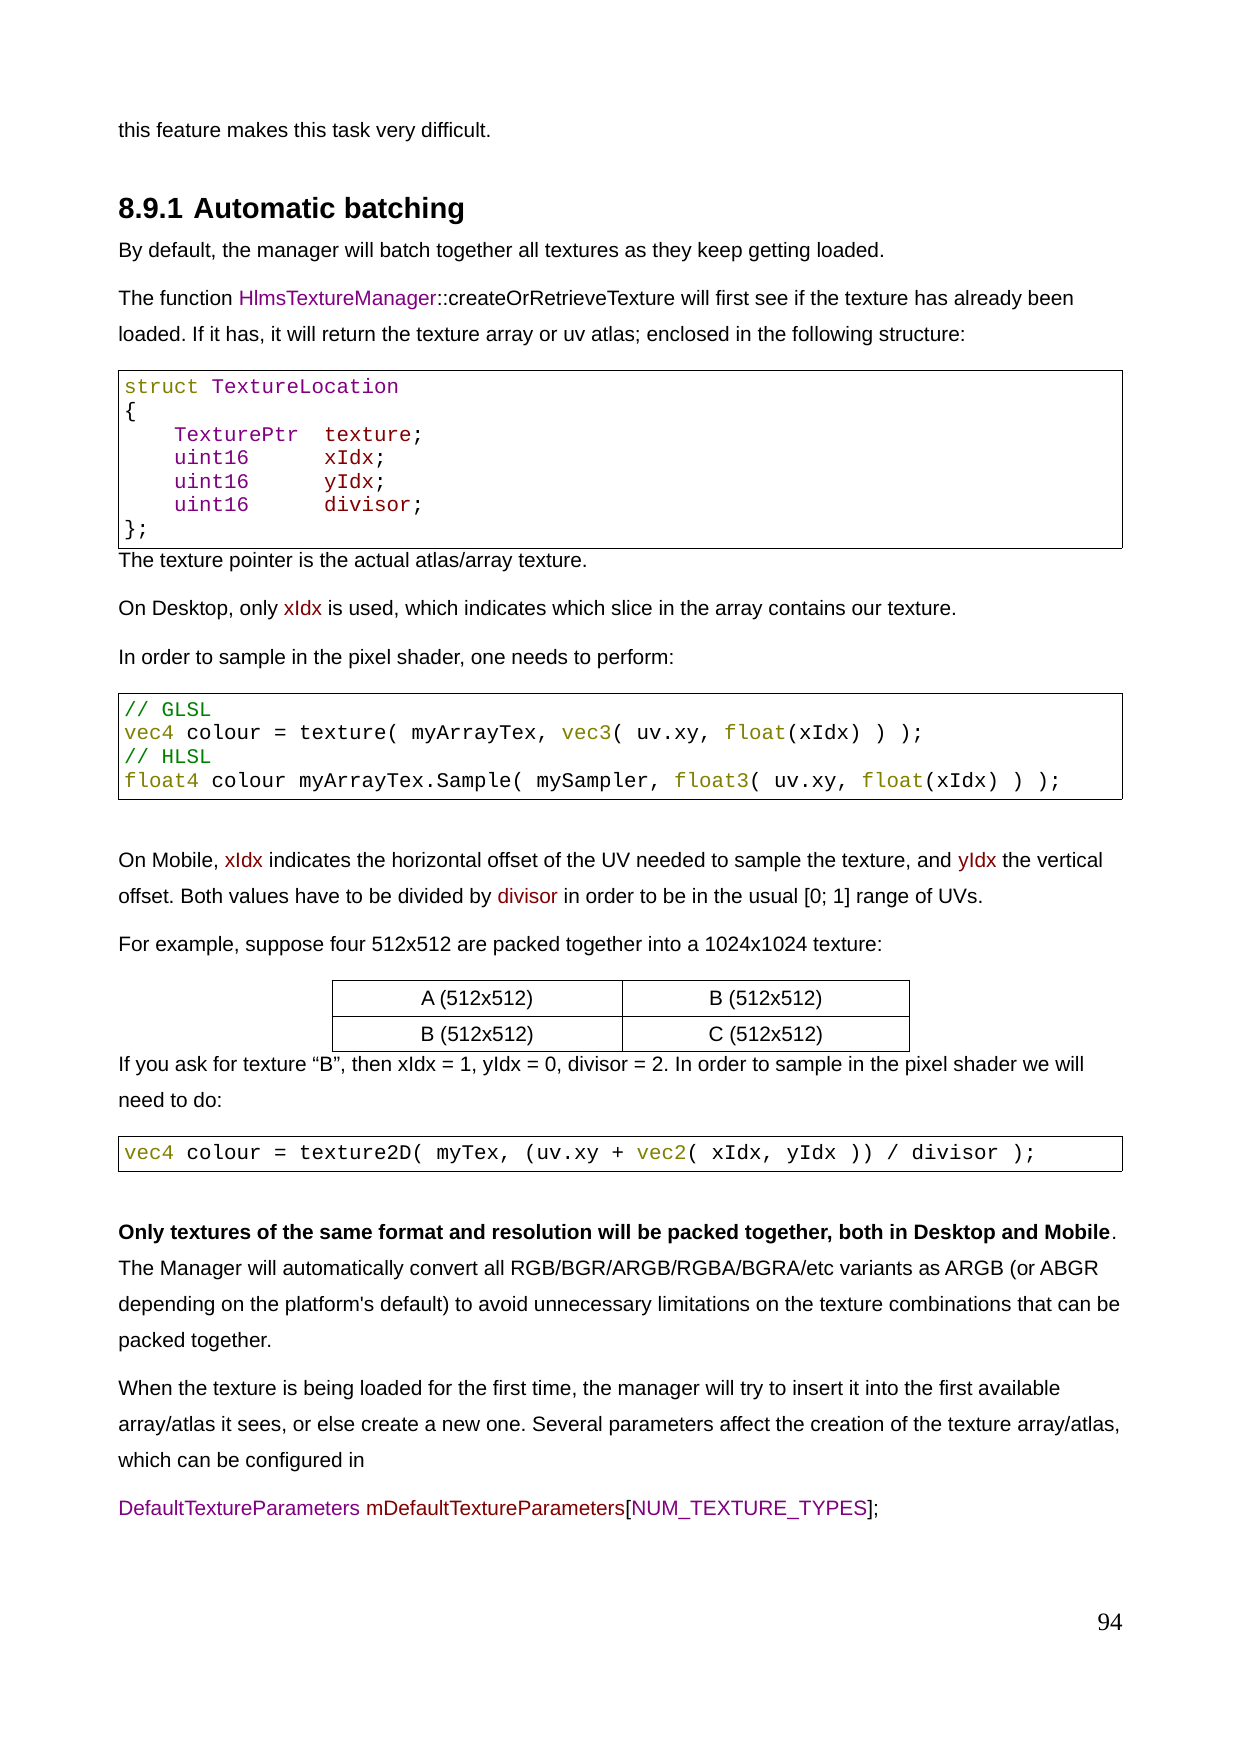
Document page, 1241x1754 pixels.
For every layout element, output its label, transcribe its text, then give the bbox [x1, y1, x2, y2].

text If you ask for texture “B”, then xIdx = 1, yIdx = 0, divisor = 2. In order to sample in the pixel shader we will need to do: [118, 1052, 1122, 1111]
text On Mobile, xIdx indicates the horizontal offset of the UV needed to sample the texture, and yIdx the vertical offset. Both values have to be divided by divisor in order to be in the usual [0; 1] range of UVs. [118, 848, 1122, 907]
table_cell B (512x512) [333, 1017, 622, 1051]
table_header B (512x512) [623, 981, 909, 1016]
table_header // GLSL vec4 colour = texture( myArrayTex, vec3( uv.xy, float(xIdx) ) ); // HLSL float4 colour myArrayTex.Sample( mySampler, float3( uv.xy, float(xIdx) ) ); [119, 694, 1122, 799]
table_cell C (512x512) [623, 1017, 909, 1051]
text this feature makes this task very difficult. [118, 118, 1122, 142]
table_header struct TextureLocation { TexturePtr texture; uint16 xIdx; uint16 yIdx; uint16 divisor; }; [119, 371, 1122, 547]
text The function HlmsTextureManager::createOrRetrieveTexture will first see if the texture has already been loaded. If it has, it will return the texture array or uv atlas; enclosed in the following structure: [118, 286, 1122, 346]
table_header A (512x512) [333, 981, 622, 1016]
text When the texture is being loaded for the first time, the manager will try to insert it into the first available array/atlas it sees, or else create a new one. Several parameters affect the creation of the texture array/atlas, which can be configured in [118, 1376, 1122, 1472]
text In order to sample in the pixel shader, one needs to perform: [118, 644, 1122, 668]
text On Desktop, only xIdx is used, which indicates which slice in the array contains our texture. [118, 596, 1122, 620]
text Only textures of the same format and resolution will be packed together, both in Desktop and Mobile. The Manager will automatically convert all RGB/BGR/ARGB/RGBA/BGRA/etc variants as ARGB (or ABGR depending on the platform's default) to avoid unnecessary limitations on the texture combinations that can be packed together. [118, 1220, 1122, 1351]
text The texture pointer is the actual atlas/array texture. [118, 549, 1122, 572]
text DefaultTextureParameters mDefaultTextureParameters[NUM_TEXTURE_TYPES]; [118, 1496, 1122, 1520]
text By default, the manager will batch together all textures as they keep getting loaded. [118, 238, 1122, 262]
table_header vec4 colour = texture2D( myTex, (uv.xy + vec2( xIdx, yIdx )) / divisor ); [119, 1137, 1122, 1171]
subtitle Automatic batching [118, 192, 1122, 225]
text For example, suppose four 512x512 are packed together into a 1024x1024 texture: [118, 932, 1122, 956]
